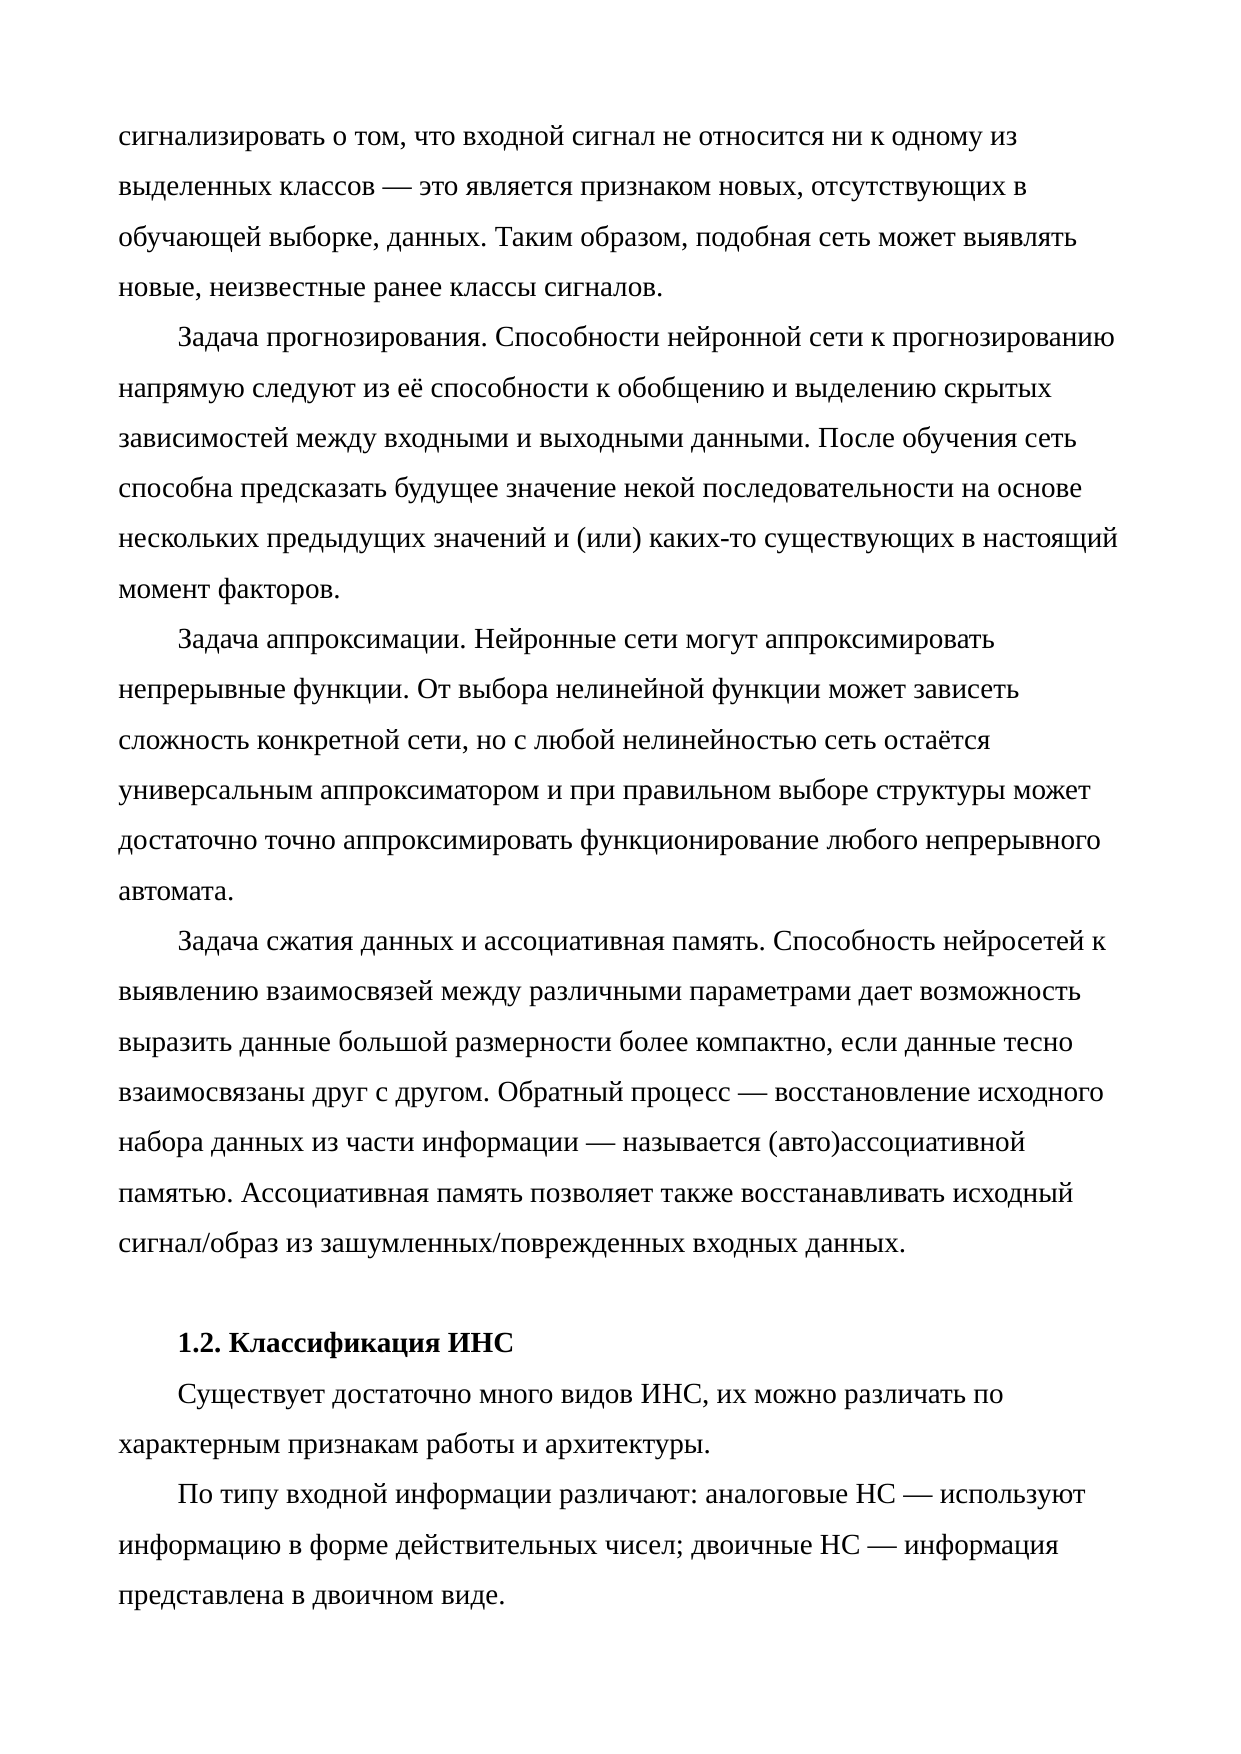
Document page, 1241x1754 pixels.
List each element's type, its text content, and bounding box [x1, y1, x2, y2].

text сигнализировать о том, что входной сигнал не относится ни к одному из выделенных классов — это является признаком новых, отсутствующих в обучающей выборке, данных. Таким образом, подобная сеть может выявлять новые, неизвестные ранее классы сигналов. [118, 118, 1122, 303]
text По типу входной информации различают: аналоговые НС — используют информацию в форме действительных чисел; двоичные НС — информация представлена в двоичном виде. [118, 1477, 1122, 1611]
text Задача прогнозирования. Способности нейронной сети к прогнозированию напрямую следуют из её способности к обобщению и выделению скрытых зависимостей между входными и выходными данными. После обучения сеть способна предсказать будущее значение некой последовательности на основе нескольких предыдущих значений и (или) каких-то существующих в настоящий момент факторов. [118, 319, 1122, 604]
text Существует достаточно много видов ИНС, их можно различать по характерным признакам работы и архитектуры. [118, 1376, 1122, 1460]
text 1 .2. Классификация ИНС [118, 1326, 1122, 1359]
text Задача аппроксимации. Нейронные сети могут аппроксимировать непрерывные функции. От выбора нелинейной функции может зависеть сложность конкретной сети, но с любой нелинейностью сеть остаётся универсальным аппроксиматором и при правильном выборе структуры может достаточно точно аппроксимировать функционирование любого непрерывного автомата. [118, 621, 1122, 906]
text Задача сжатия данных и ассоциативная память. Способность нейросетей к выявлению взаимосвязей между различными параметрами дает возможность выразить данные большой размерности более компактно, если данные тесно взаимосвязаны друг с другом. Обратный процесс — восстановление исходного набора данных из части информации — называется (авто)ассоциативной памятью. Ассоциативная память позволяет также восстанавливать исходный сигнал/образ из зашумленных/поврежденных входных данных. [118, 923, 1122, 1258]
